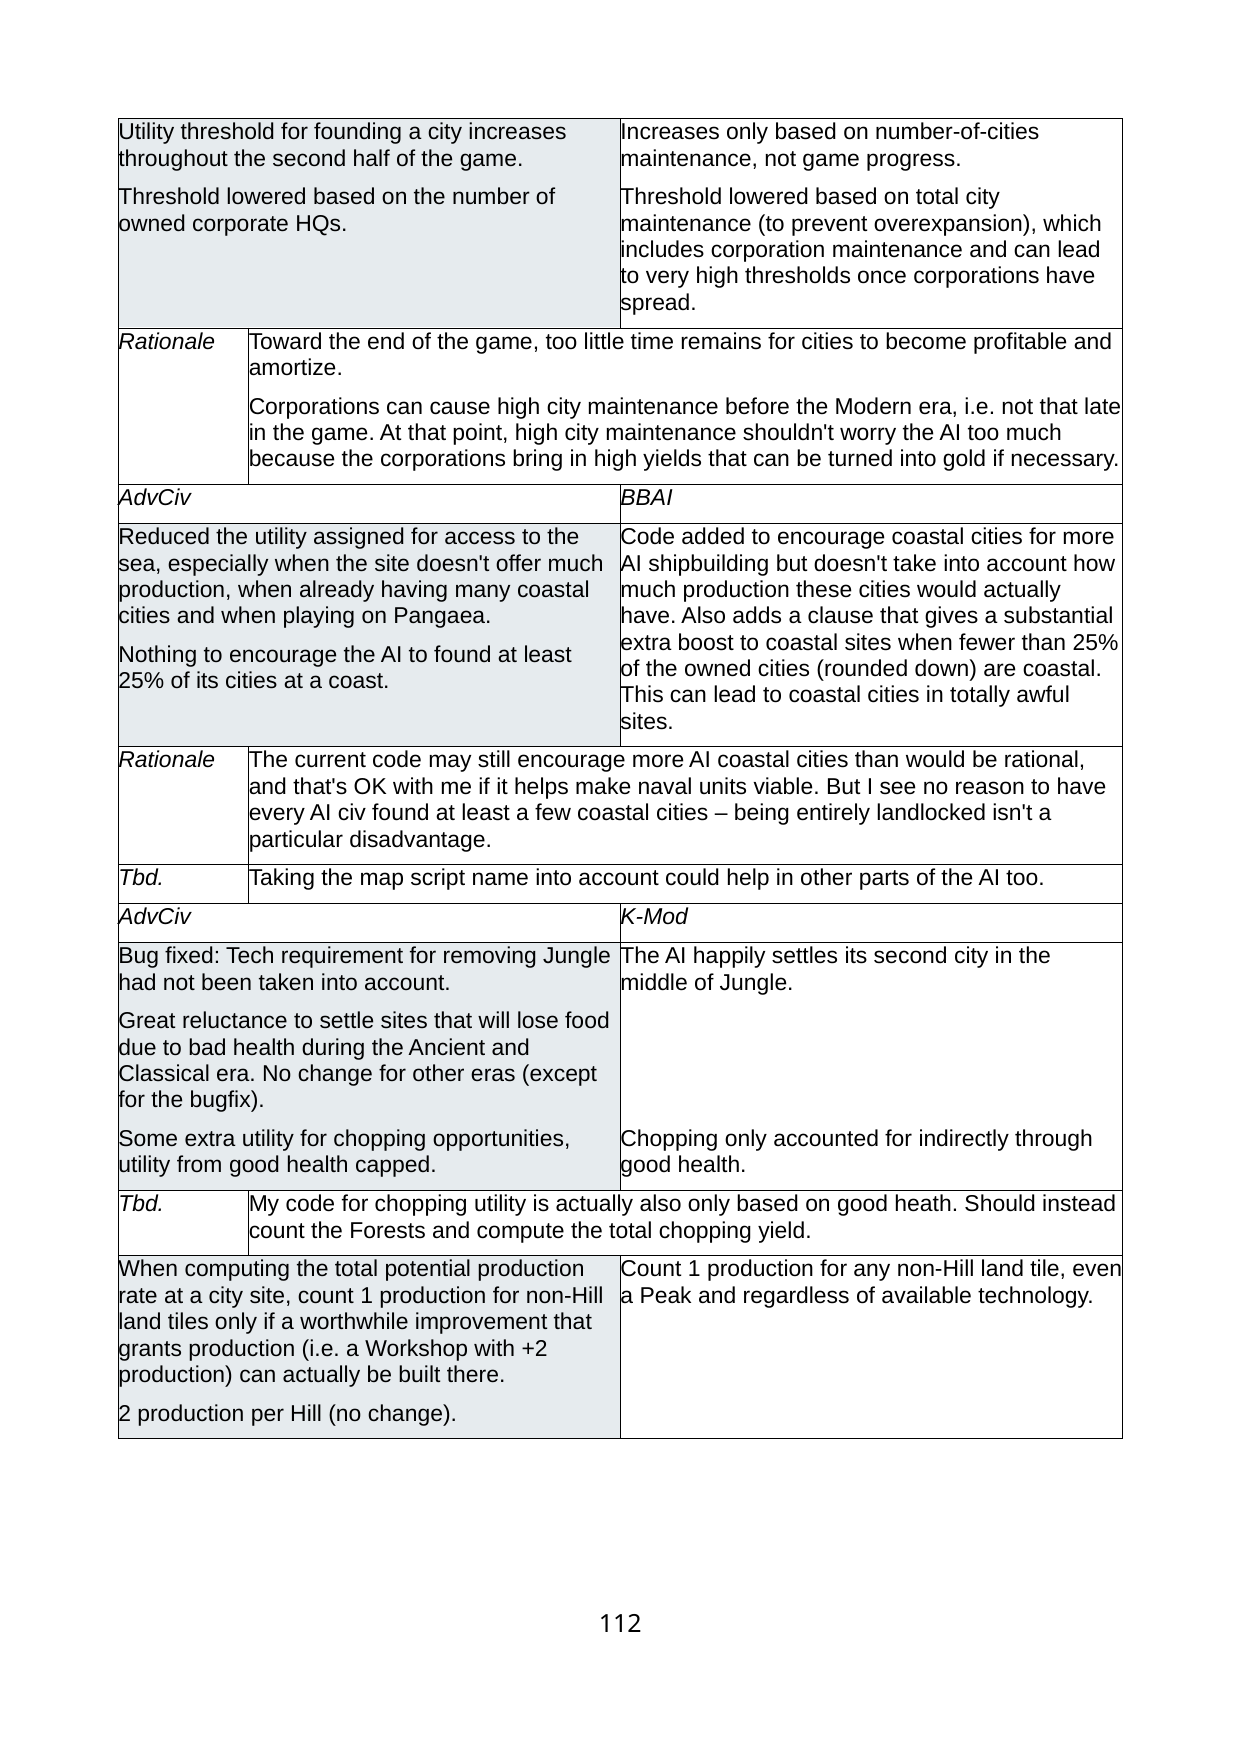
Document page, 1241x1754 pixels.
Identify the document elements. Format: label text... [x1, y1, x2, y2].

table_cell When computing the total potential production rate at a city site, count 1 production for non-Hill land tiles only if a worthwhile improvement that grants production (i.e. a Workshop with +2 production) can actually be built there. 2 production per Hill (no change). [119, 1256, 620, 1438]
table_cell Toward the end of the game, too little time remains for cities to become profitable and amortize. Corporations can cause high city maintenance before the Modern era, i.e. not that late in the game. At that point, high city maintenance shouldn't worry the AI too much because the corporations bring in high yields that can be turned into gold if necessary. [249, 329, 1122, 484]
table_cell The current code may still encourage more AI coastal cities than would be rational, and that's OK with me if it helps make naval units viable. But I see no reason to have every AI civ found at least a few coastal cities – being entirely landlocked isn't a particular disadvantage. [249, 747, 1122, 864]
table_cell Tbd. [119, 1191, 248, 1255]
table_cell Utility threshold for founding a city increases throughout the second half of the game. Threshold lowered based on the number of owned corporate HQs. [119, 119, 620, 327]
table_cell Bug fixed: Tech requirement for removing Jungle had not been taken into account. Great reluctance to settle sites that will lose food due to bad health during the Ancient and Classical era. No change for other eras (except for the bugfix). Some extra utility for chopping opportunities, utility from good health capped. [119, 943, 620, 1190]
table_cell Rationale [119, 747, 248, 864]
table_cell BBAI [621, 485, 1122, 523]
table_cell AdvCiv [119, 904, 620, 942]
table_cell K-Mod [621, 904, 1122, 942]
table_cell Increases only based on number-of-cities maintenance, not game progress. Threshold lowered based on total city maintenance (to prevent overexpansion), which includes corporation maintenance and can lead to very high thresholds once corporations have spread. [621, 119, 1122, 327]
table_cell Taking the map script name into account could help in other parts of the AI too. [249, 865, 1122, 903]
table_cell The AI happily settles its second city in the middle of Jungle. Chopping only accounted for indirectly through good health. [621, 943, 1122, 1190]
table_cell Reduced the utility assigned for access to the sea, especially when the site doesn't offer much production, when already having many coastal cities and when playing on Pangaea. Nothing to encourage the AI to found at least 25% of its cities at a coast. [119, 524, 620, 746]
table_cell Count 1 production for any non-Hill land tile, even a Peak and regardless of available technology. [621, 1256, 1122, 1438]
table_cell My code for chopping utility is actually also only based on good heath. Should instead count the Forests and compute the total chopping yield. [249, 1191, 1122, 1255]
table_cell Rationale [119, 329, 248, 484]
table_cell Tbd. [119, 865, 248, 903]
table_cell Code added to encourage coastal cities for more AI shipbuilding but doesn't take into account how much production these cities would actually have. Also adds a clause that gives a substantial extra boost to coastal sites when fewer than 25% of the owned cities (rounded down) are coastal. This can lead to coastal cities in totally awful sites. [621, 524, 1122, 746]
table_cell AdvCiv [119, 485, 620, 523]
